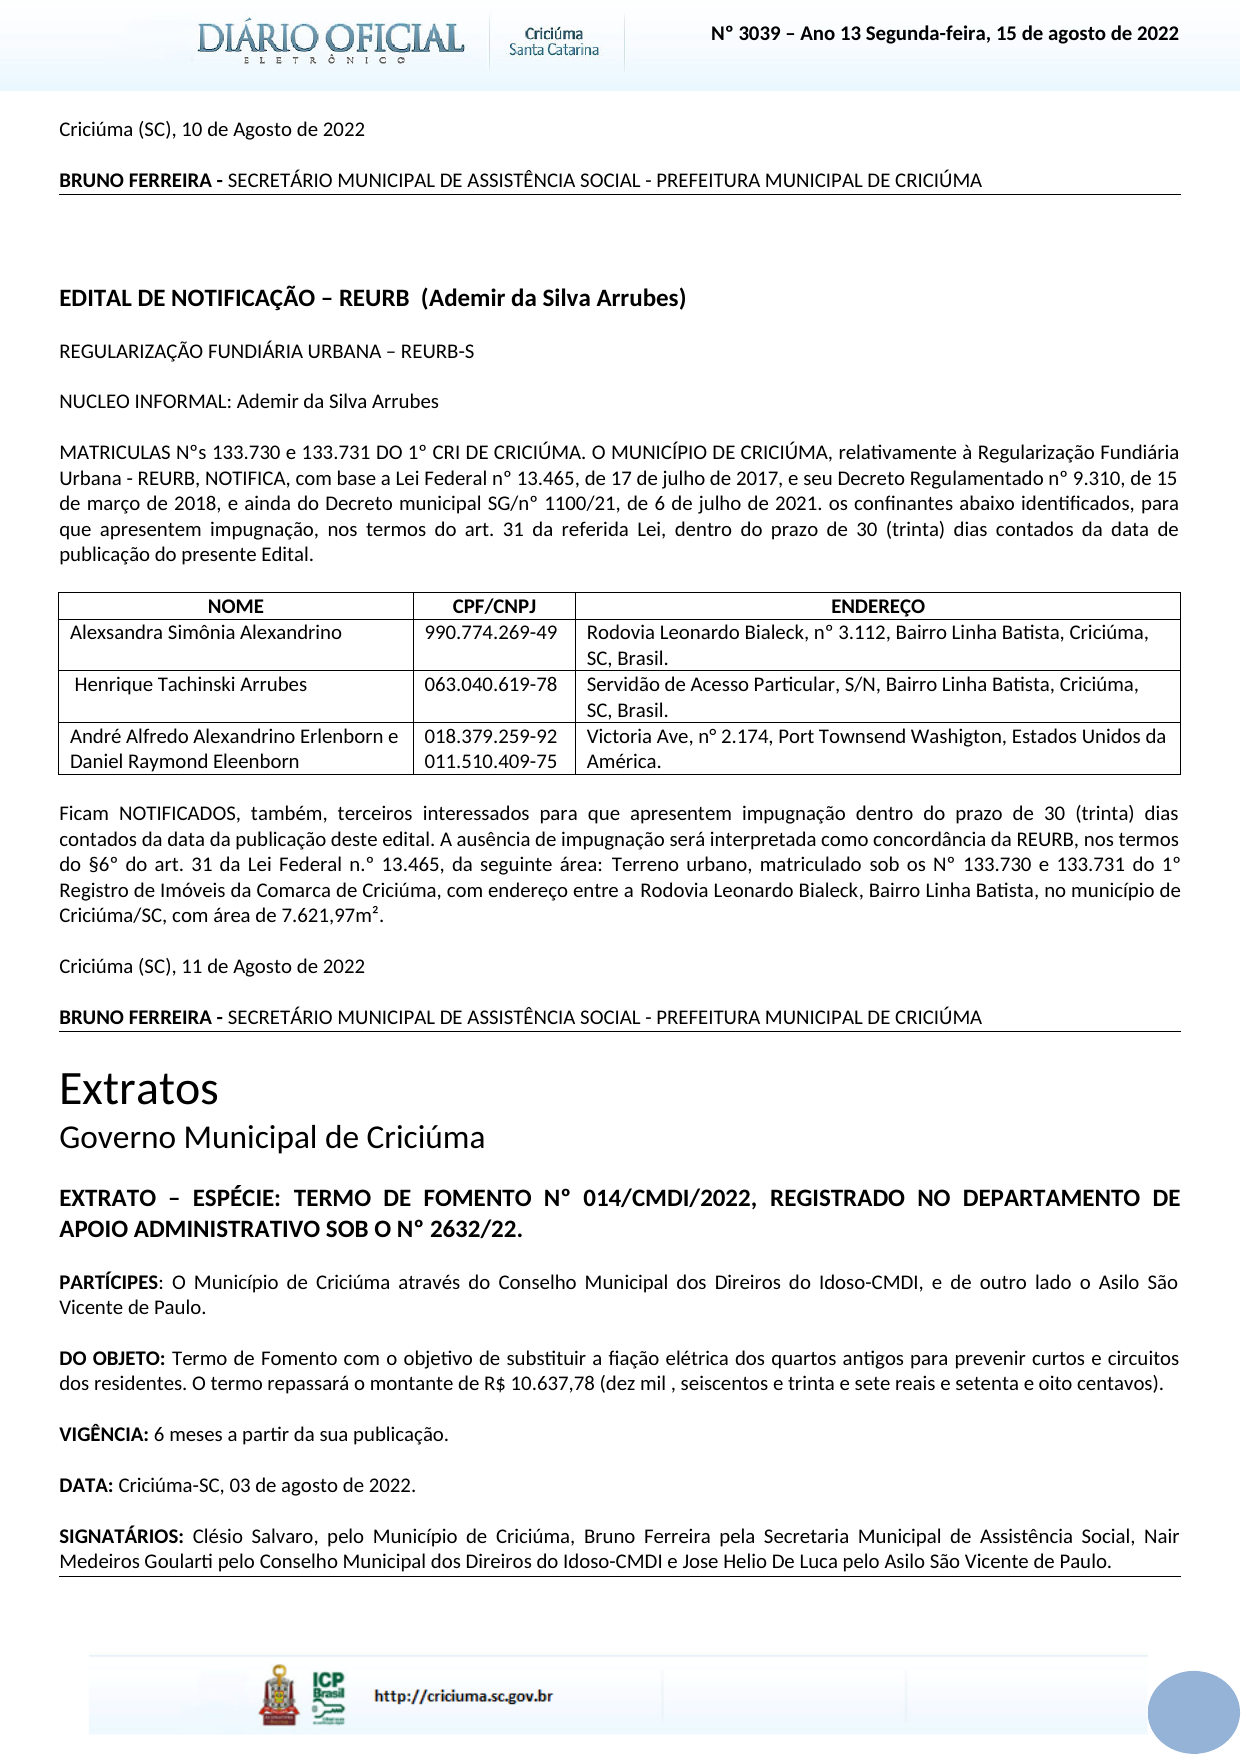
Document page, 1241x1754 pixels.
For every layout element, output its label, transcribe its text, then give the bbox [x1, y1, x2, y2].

text BRUNO FERREIRA - SECRETÁRIO MUNICIPAL DE ASSISTÊNCIA SOCIAL - PREFEITURA MUNICIPAL DE CRICIÚMA [59, 1004, 1181, 1031]
text EDITAL DE NOTIFICAÇÃO – REURB (Ademir da Silva Arrubes) [59, 282, 1181, 312]
table_header NOME [59, 593, 413, 618]
table_cell Henrique Tachinski Arrubes [59, 671, 413, 722]
text Extratos [59, 1058, 1181, 1116]
text SIGNATÁRIOS: Clésio Salvaro, pelo Município de Criciúma, Bruno Ferreira pela Secretaria Municipal de Assistência Social, Nair Medeiros Goularti pelo Conselho Municipal dos Direiros do Idoso-CMDI e Jose Helio De Luca pelo Asilo São Vicente de Paulo. [59, 1523, 1181, 1576]
text Criciúma (SC), 10 de Agosto de 2022 [59, 116, 1181, 141]
table_cell Alexsandra Simônia Alexandrino [59, 620, 413, 670]
text MATRICULAS Nºs 133.730 e 133.731 DO 1º CRI DE CRICIÚMA. O MUNICÍPIO DE CRICIÚMA, relativamente à Regularização Fundiária Urbana - REURB, NOTIFICA, com base a Lei Federal nº 13.465, de 17 de julho de 2017, e seu Decreto Regulamentado nº 9.310, de 15 de março de 2018, e ainda do Decreto municipal SG/nº 1100/21, de 6 de julho de 2021. os confinantes abaixo identificados, para que apresentem impugnação, nos termos do art. 31 da referida Lei, dentro do prazo de 30 (trinta) dias contados da data de publicação do presente Edital. [59, 439, 1181, 567]
table_cell Rodovia Leonardo Bialeck, nº 3.112, Bairro Linha Batista, Criciúma, SC, Brasil. [576, 620, 1180, 670]
text Ficam NOTIFICADOS, também, terceiros interessados para que apresentem impugnação dentro do prazo de 30 (trinta) dias contados da data da publicação deste edital. A ausência de impugnação será interpretada como concordância da REURB, nos termos do §6º do art. 31 da Lei Federal n.º 13.465, da seguinte área: Terreno urbano, matriculado sob os Nº 133.730 e 133.731 do 1º Registro de Imóveis da Comarca de Criciúma, com endereço entre a Rodovia Leonardo Bialeck, Bairro Linha Batista, no município de Criciúma/SC, com área de 7.621,97m². [59, 801, 1181, 928]
text PARTÍCIPES: O Município de Criciúma através do Conselho Municipal dos Direiros do Idoso-CMDI, e de outro lado o Asilo São Vicente de Paulo. [59, 1269, 1181, 1320]
text EXTRATO – ESPÉCIE: TERMO DE FOMENTO Nº 014/CMDI/2022, REGISTRADO NO DEPARTAMENTO DE APOIO ADMINISTRATIVO SOB O Nº 2632/22. [59, 1182, 1181, 1243]
table_cell 018.379.259-92 011.510.409-75 [414, 723, 575, 774]
table_cell André Alfredo Alexandrino Erlenborn e Daniel Raymond Eleenborn [59, 723, 413, 774]
table_cell 063.040.619-78 [414, 671, 575, 722]
text REGULARIZAÇÃO FUNDIÁRIA URBANA – REURB-S [59, 338, 1181, 363]
table_cell 990.774.269-49 [414, 620, 575, 670]
text DO OBJETO: Termo de Fomento com o objetivo de substituir a fiação elétrica dos quartos antigos para prevenir curtos e circuitos dos residentes. O termo repassará o montante de R$ 10.637,78 (dez mil , seiscentos e trinta e sete reais e setenta e oito centavos). [59, 1345, 1181, 1396]
text DATA: Criciúma-SC, 03 de agosto de 2022. [59, 1472, 1181, 1498]
table_header CPF/CNPJ [414, 593, 575, 618]
text NUCLEO INFORMAL: Ademir da Silva Arrubes [59, 389, 1181, 414]
table_cell Servidão de Acesso Particular, S/N, Bairro Linha Batista, Criciúma, SC, Brasil. [576, 671, 1180, 722]
text Governo Municipal de Criciúma [59, 1116, 1181, 1157]
text BRUNO FERREIRA - SECRETÁRIO MUNICIPAL DE ASSISTÊNCIA SOCIAL - PREFEITURA MUNICIPAL DE CRICIÚMA [59, 167, 1181, 194]
text VIGÊNCIA: 6 meses a partir da sua publicação. [59, 1421, 1181, 1447]
text Criciúma (SC), 11 de Agosto de 2022 [59, 953, 1181, 978]
table_header ENDEREÇO [576, 593, 1180, 618]
table_cell Victoria Ave, n° 2.174, Port Townsend Washigton, Estados Unidos da América. [576, 723, 1180, 774]
